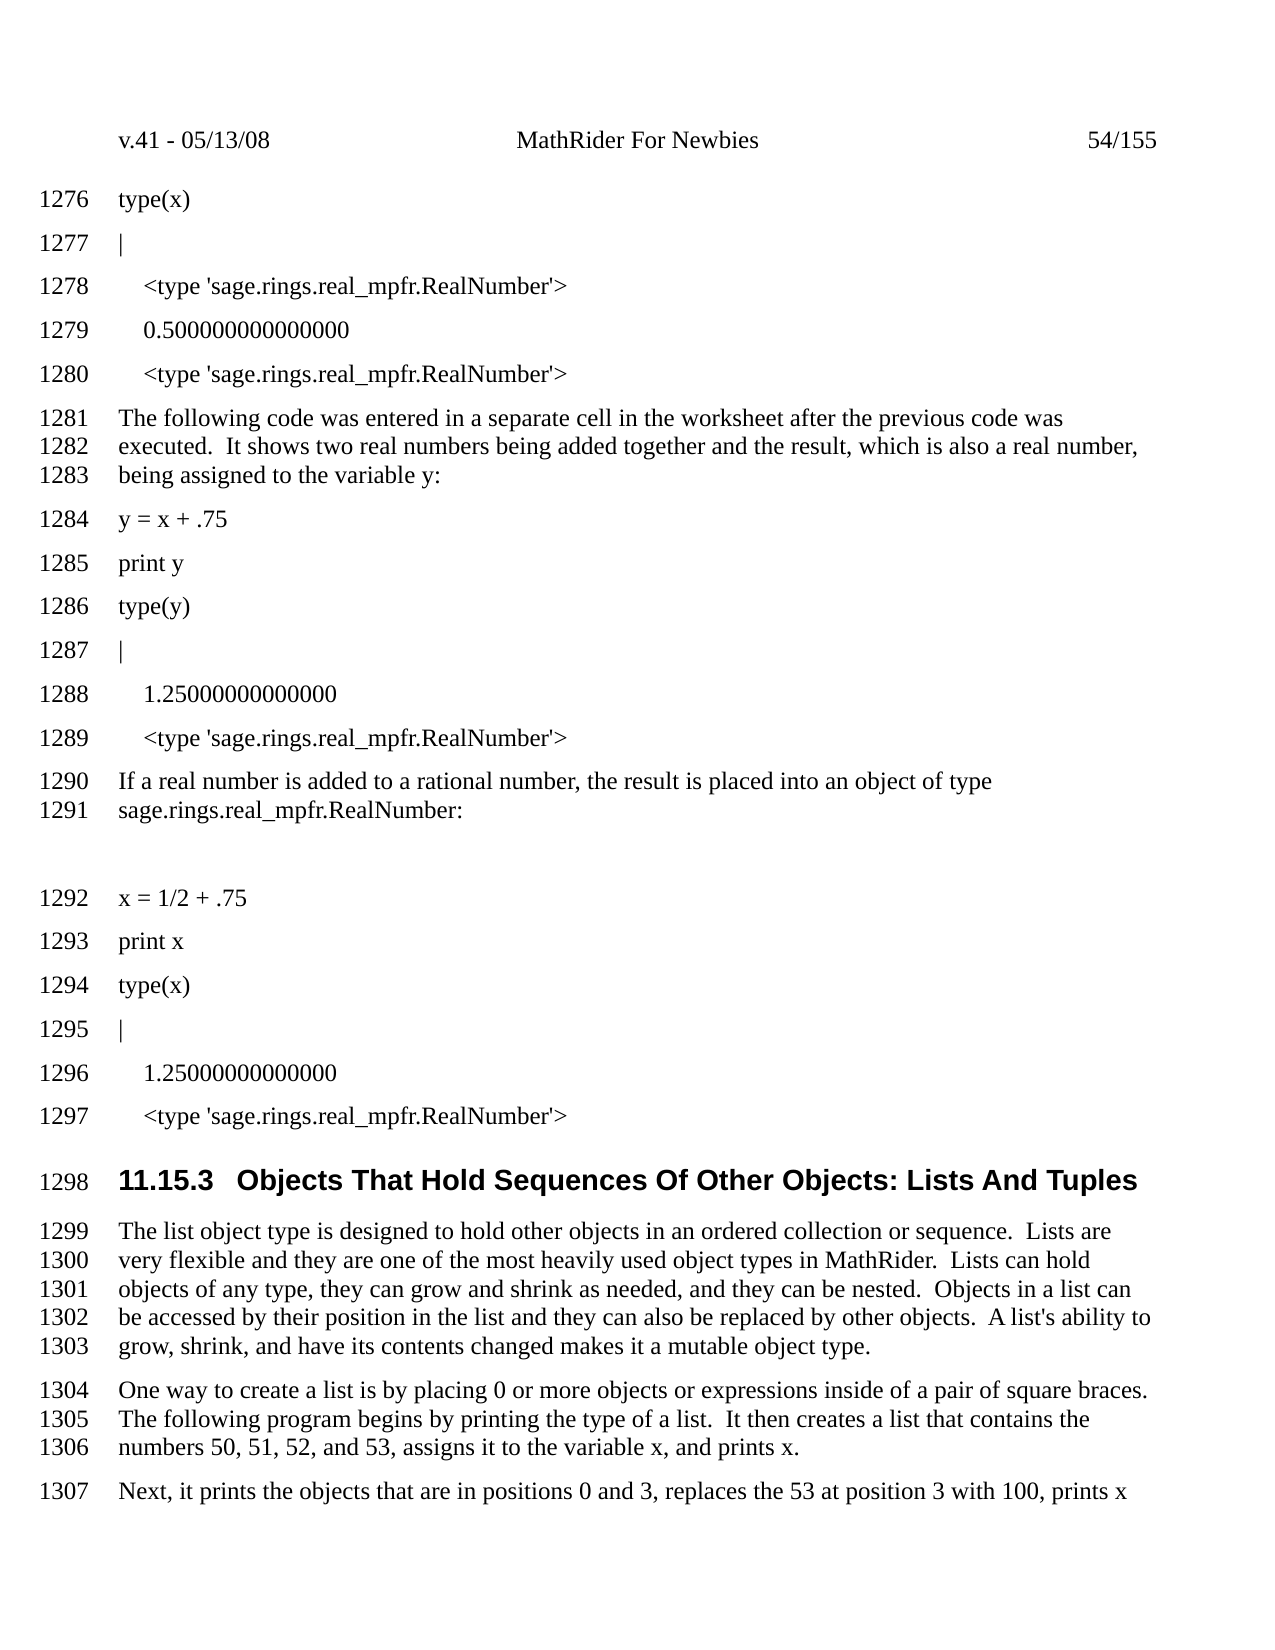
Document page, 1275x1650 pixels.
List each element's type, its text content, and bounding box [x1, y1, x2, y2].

text <type 'sage.rings.real_mpfr.RealNumber'> [118, 1101, 1157, 1130]
text type(x) [118, 184, 1157, 213]
subtitle Objects That Hold Sequences Of Other Objects: Lists And Tuples [118, 1163, 1157, 1196]
text type(x) [118, 970, 1157, 999]
text y = x + .75 [118, 504, 1157, 533]
text type(y) [118, 591, 1157, 620]
text 1.25000000000000 [118, 679, 1157, 708]
text <type 'sage.rings.real_mpfr.RealNumber'> [118, 359, 1157, 388]
text <type 'sage.rings.real_mpfr.RealNumber'> [118, 723, 1157, 751]
text print y [118, 548, 1157, 576]
text x = 1/2 + .75 [118, 883, 1157, 911]
text One way to create a list is by placing 0 or more objects or expressions inside of a pair of square braces. The following program begins by printing the type of a list. It then creates a list that contains the numbers 50, 51, 52, and 53, assigns it to the variable x, and prints x. [118, 1375, 1157, 1461]
text <type 'sage.rings.real_mpfr.RealNumber'> [118, 271, 1157, 300]
text print x [118, 926, 1157, 955]
text If a real number is added to a rational number, the result is placed into an object of type sage.rings.real_mpfr.RealNumber: [118, 766, 1157, 824]
text Next, it prints the objects that are in positions 0 and 3, replaces the 53 at position 3 with 100, prints x [118, 1476, 1157, 1505]
text 1.25000000000000 [118, 1058, 1157, 1086]
text The list object type is designed to hold other objects in an ordered collection or sequence. Lists are very flexible and they are one of the most heavily used object types in MathRider. Lists can hold objects of any type, they can grow and shrink as needed, and they can be nested. Objects in a list can be accessed by their position in the list and they can also be replaced by other objects. A list's ability to grow, shrink, and have its contents changed makes it a mutable object type. [118, 1216, 1157, 1360]
text | [118, 228, 1157, 256]
text | [118, 1014, 1157, 1043]
text The following code was entered in a separate cell in the worksheet after the previous code was executed. It shows two real numbers being added together and the result, which is also a real number, being assigned to the variable y: [118, 403, 1157, 489]
text | [118, 635, 1157, 664]
text 0.500000000000000 [118, 315, 1157, 344]
